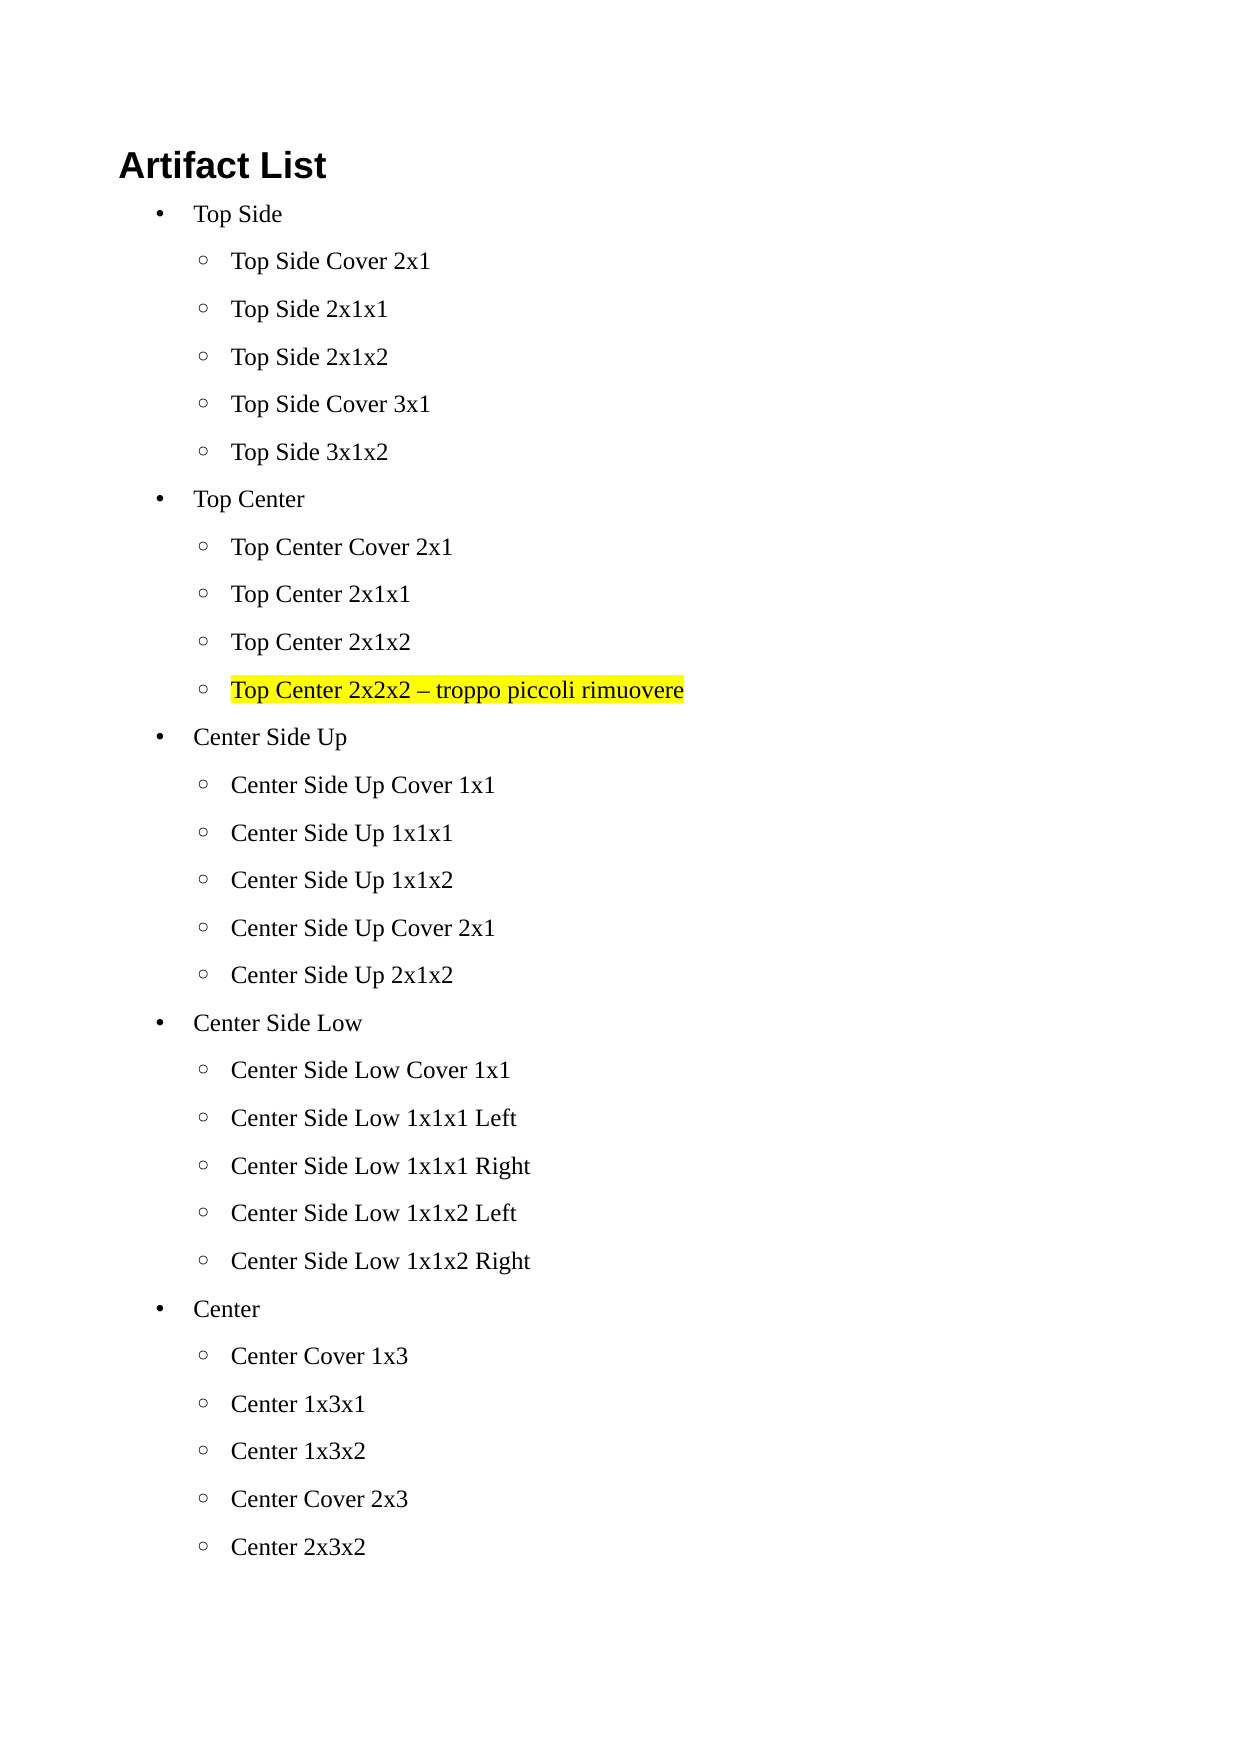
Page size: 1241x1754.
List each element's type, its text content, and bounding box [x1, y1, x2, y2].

list Center 2x3x2 [193, 1532, 1122, 1560]
list Top Center 2x1x2 [193, 627, 1122, 656]
list Top Side 2x1x1 [193, 294, 1122, 323]
list Top Side [156, 199, 1122, 227]
list Center Side Low 1x1x2 Right [193, 1246, 1122, 1275]
list Center Side Low 1x1x2 Left [193, 1198, 1122, 1227]
list Center Side Low 1x1x1 Right [193, 1151, 1122, 1179]
list Center Cover 2x3 [193, 1484, 1122, 1513]
list Center Side Up 1x1x1 [193, 818, 1122, 846]
list Top Center 2x1x1 [193, 579, 1122, 608]
list Top Side 2x1x2 [193, 342, 1122, 370]
list Center Side Up 2x1x2 [193, 960, 1122, 989]
list Center Side Up Cover 1x1 [193, 770, 1122, 799]
list Center [156, 1294, 1122, 1322]
list Top Center 2x2x2 – troppo piccoli rimuovere [193, 675, 1122, 703]
list Center Side Up 1x1x2 [193, 865, 1122, 894]
list Top Side Cover 2x1 [193, 246, 1122, 275]
list Center Side Low 1x1x1 Left [193, 1103, 1122, 1132]
list Center Side Up [156, 722, 1122, 751]
list Top Side Cover 3x1 [193, 389, 1122, 418]
list Center Side Up Cover 2x1 [193, 913, 1122, 942]
list Top Center [156, 484, 1122, 513]
list Center 1x3x2 [193, 1436, 1122, 1465]
subtitle Artifact List [118, 143, 1122, 186]
list Center Cover 1x3 [193, 1341, 1122, 1370]
list Top Center Cover 2x1 [193, 532, 1122, 561]
list Center Side Low Cover 1x1 [193, 1056, 1122, 1084]
list Top Side 3x1x2 [193, 437, 1122, 466]
list Center Side Low [156, 1008, 1122, 1037]
list Center 1x3x1 [193, 1389, 1122, 1418]
